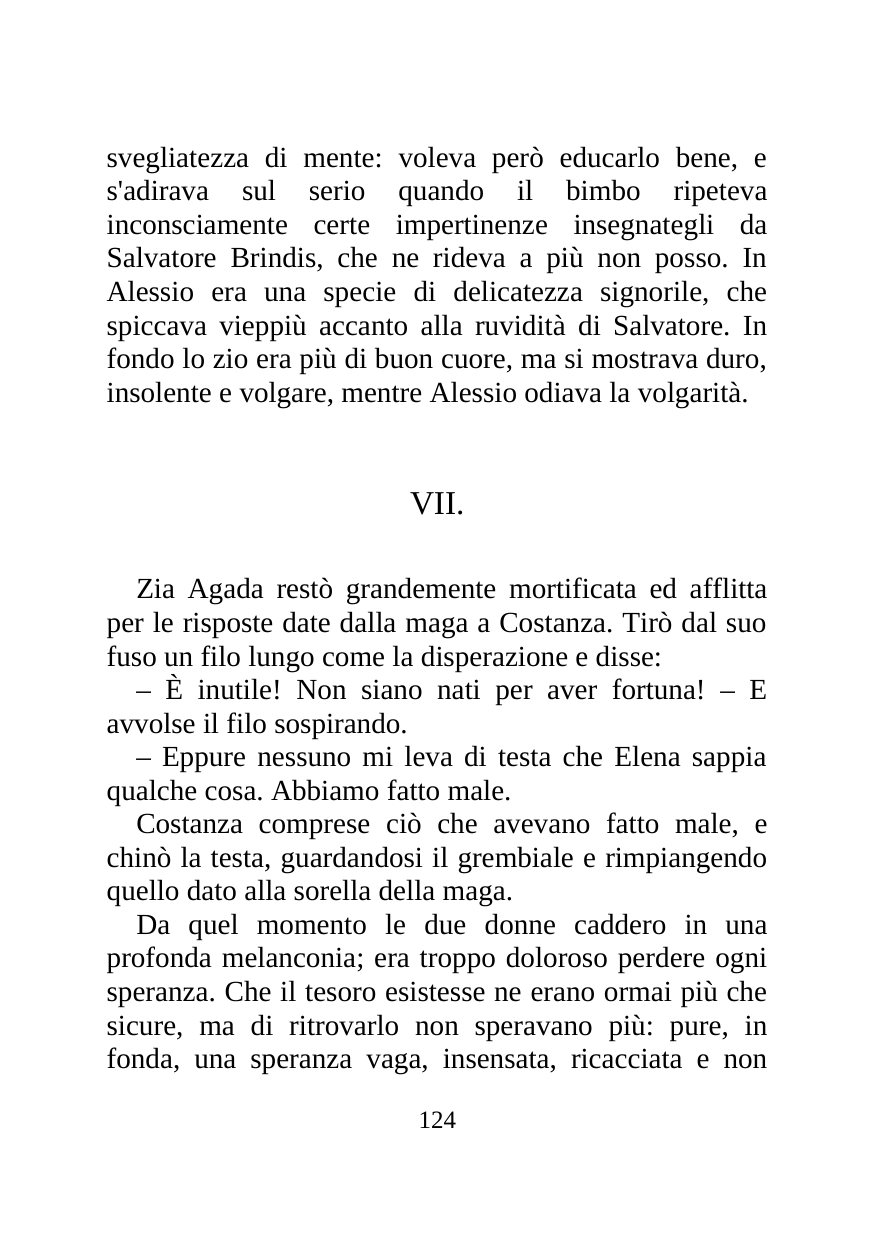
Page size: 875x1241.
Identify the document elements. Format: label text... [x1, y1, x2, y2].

text Da quel momento le due donne caddero in una profonda melanconia; era troppo doloroso perdere ogni speranza. Che il tesoro esistesse ne erano ormai più che sicure, ma di ritrovarlo non speravano più: pure, in fonda, una speranza vaga, insensata, ricacciata e non [106, 907, 768, 1075]
text – Eppure nessuno mi leva di testa che Elena sappia qualche cosa. Abbiamo fatto male. [106, 739, 768, 806]
text Costanza comprese ciò che avevano fatto male, e chinò la testa, guardandosi il grembiale e rimpiangendo quello dato alla sorella della maga. [106, 806, 768, 907]
text – È inutile! Non siano nati per aver fortuna! – E avvolse il filo sospirando. [106, 672, 768, 739]
subtitle VII. [106, 483, 768, 522]
text svegliatezza di mente: voleva però educarlo bene, e s'adirava sul serio quando il bimbo ripeteva inconsciamente certe impertinenze insegnategli da Salvatore Brindis, che ne rideva a più non posso. In Alessio era una specie di delicatezza signorile, che spiccava vieppiù accanto alla ruvidità di Salvatore. In fondo lo zio era più di buon cuore, ma si mostrava duro, insolente e volgare, mentre Alessio odiava la volgarità. [106, 140, 768, 408]
text Zia Agada restò grandemente mortificata ed afflitta per le risposte date dalla maga a Costanza. Tirò dal suo fuso un filo lungo come la disperazione e disse: [106, 572, 768, 672]
